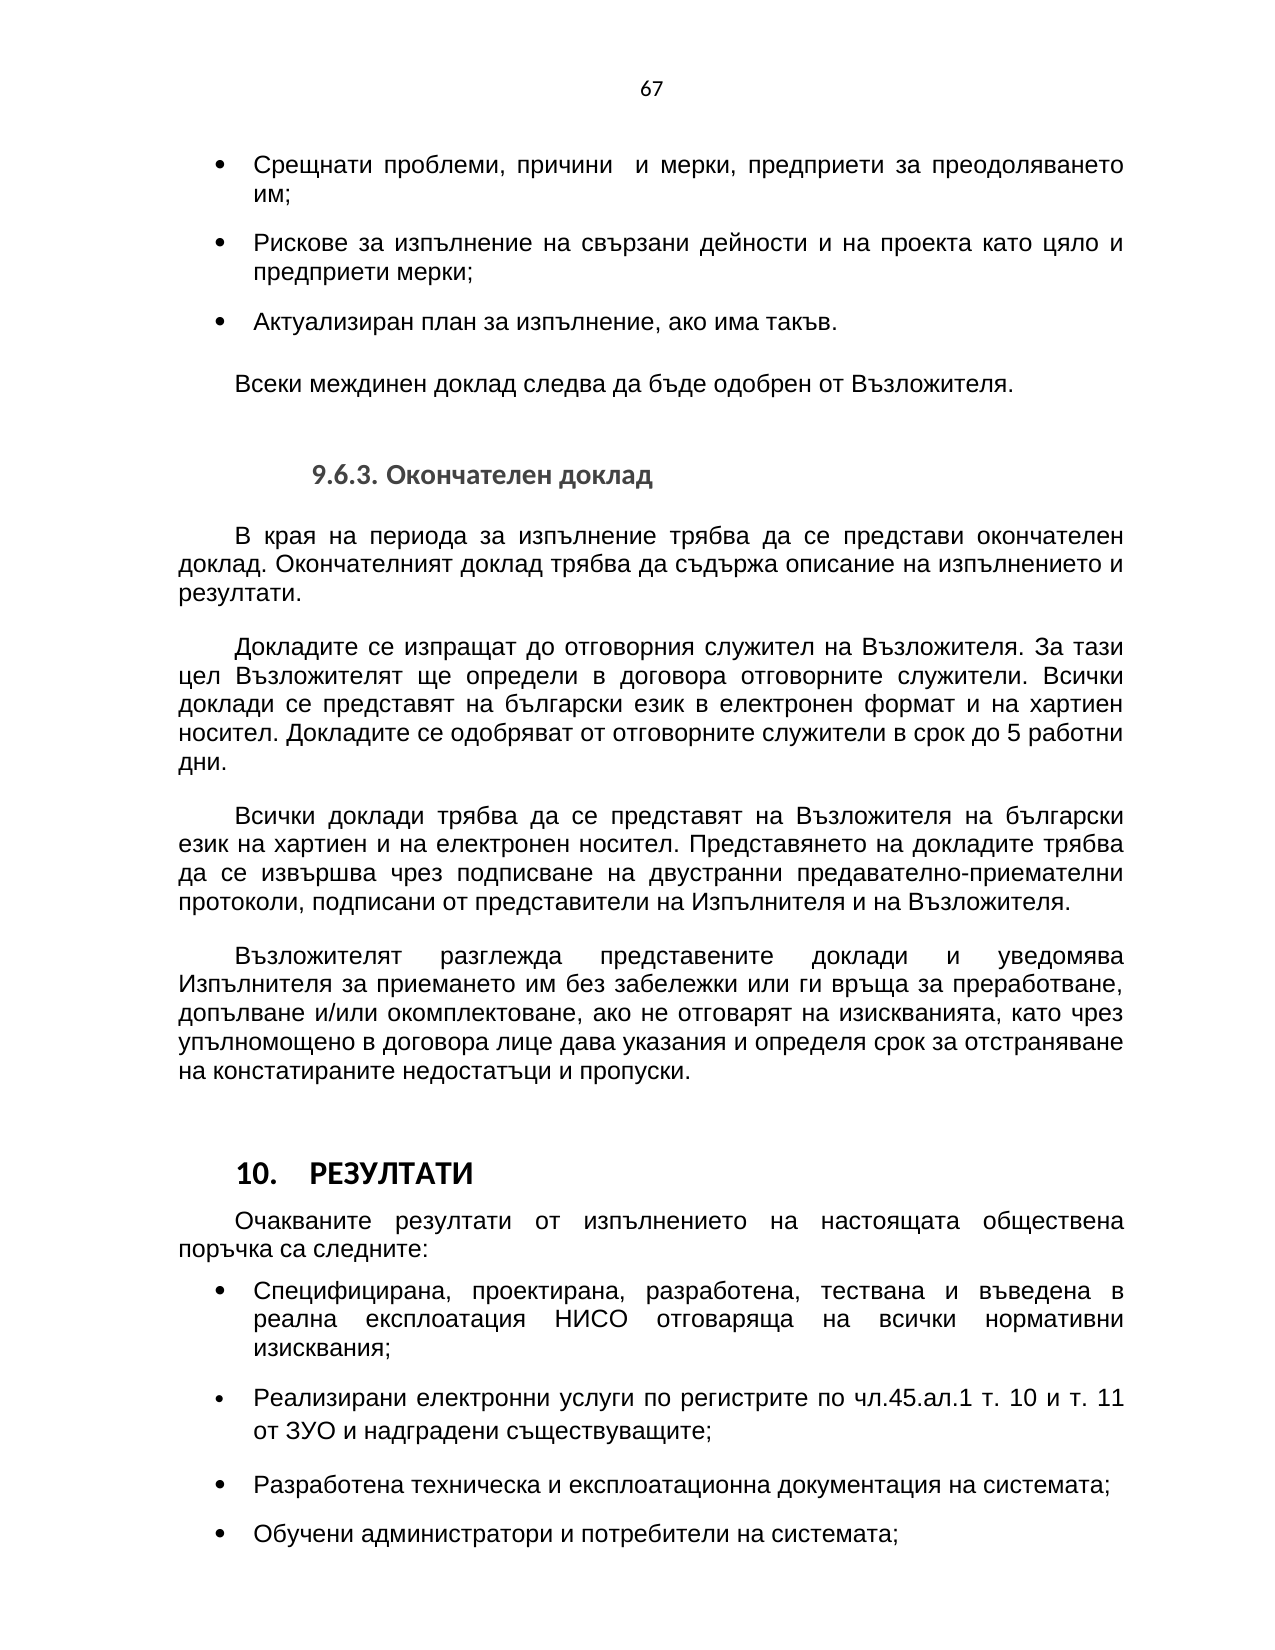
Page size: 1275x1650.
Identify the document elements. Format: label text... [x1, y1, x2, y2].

list Специфицирана, проектирана, разработена, тествана и въведена в реална експлоатация НИСО отговаряща на всички нормативни изисквания; [216, 1276, 1125, 1362]
list Обучени администратори и потребители на системата; [216, 1519, 1125, 1548]
list Рискове за изпълнение на свързани дейности и на проекта като цяло и предприети мерки; [216, 228, 1125, 286]
text Докладите се изпращат до отговорния служител на Възложителя. За тази цел Възложителят ще определи в договора отговорните служители. Всички доклади се представят на български език в електронен формат и на хартиен носител. Докладите се одобряват от отговорните служители в срок до 5 работни дни. [178, 632, 1125, 776]
text Всеки междинен доклад следва да бъде одобрен от Възложителя. [178, 369, 1125, 398]
list Актуализиран план за изпълнение, ако има такъв. [216, 307, 1125, 336]
text В края на периода за изпълнение трябва да се представи окончателен доклад. Окончателният доклад трябва да съдържа описание на изпълнението и резултати. [178, 521, 1125, 607]
text Възложителят разглежда представените доклади и уведомява Изпълнителя за приемането им без забележки или ги връща за преработване, допълване и/или окомплектоване, ако не отговарят на изискванията, като чрез упълномощено в договора лице дава указания и определя срок за отстраняване на констатираните недостатъци и пропуски. [178, 941, 1125, 1084]
subtitle Окончателен доклад [311, 456, 1125, 491]
text Очакваните резултати от изпълнението на настоящата обществена поръчка са следните: [178, 1206, 1125, 1263]
list Разработена техническа и експлоатационна документация на системата; [216, 1470, 1125, 1498]
subtitle РЕЗУЛТАТИ [235, 1152, 1125, 1193]
list Реализирани електронни услуги по регистрите по чл.45.ал.1 т. 10 и т. 11 от ЗУО и надградени съществуващите; [216, 1383, 1125, 1444]
list Срещнати проблеми, причини и мерки, предприети за преодоляването им; [216, 150, 1125, 208]
text Всички доклади трябва да се представят на Възложителя на български език на хартиен и на електронен носител. Представянето на докладите трябва да се извършва чрез подписване на двустранни предавателно-приемателни протоколи, подписани от представители на Изпълнителя и на Възложителя. [178, 801, 1125, 916]
